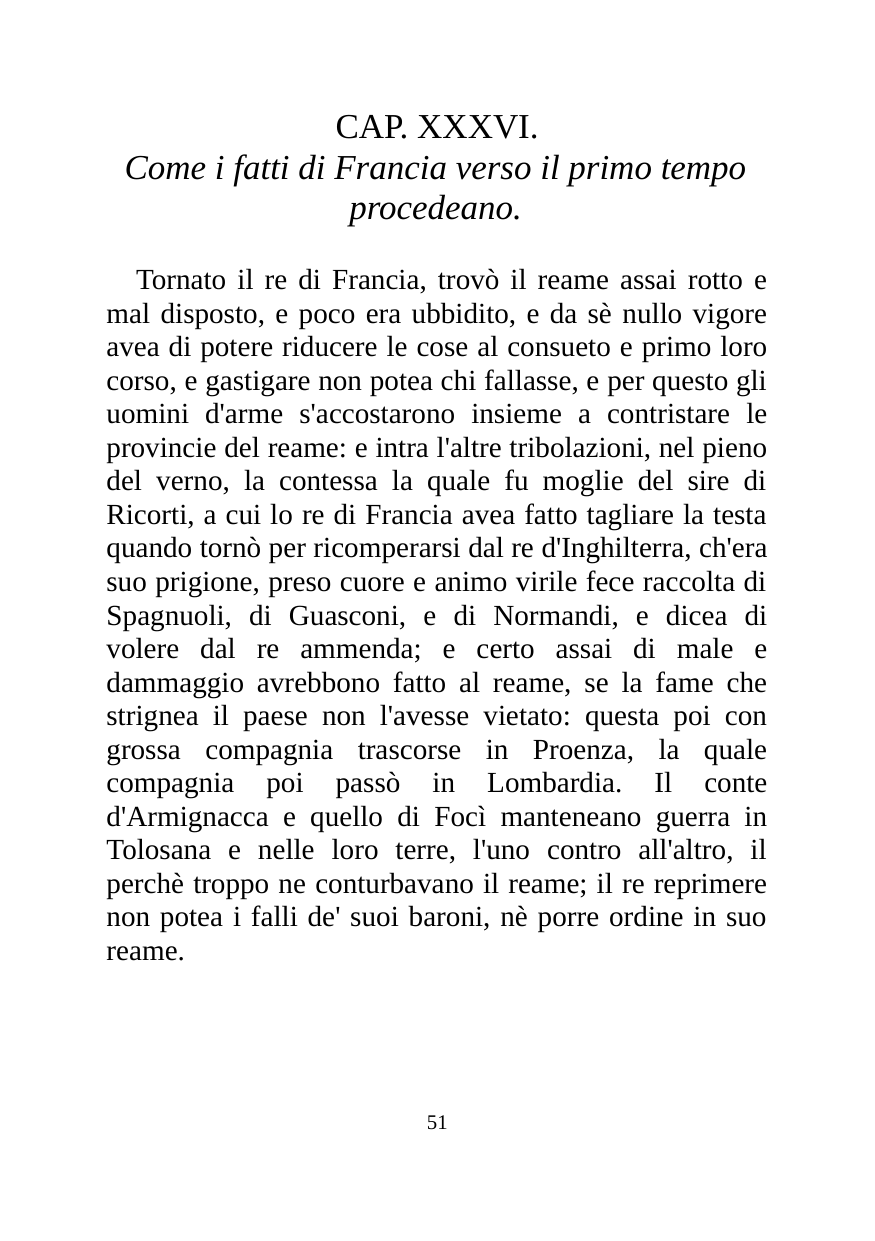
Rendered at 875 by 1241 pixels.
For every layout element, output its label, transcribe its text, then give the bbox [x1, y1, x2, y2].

subtitle CAP. XXXVI. Come i fatti di Francia verso il primo tempo procedeano. [106, 106, 768, 227]
text Tornato il re di Francia, trovò il reame assai rotto e mal disposto, e poco era ubbidito, e da sè nullo vigore avea di potere riducere le cose al consueto e primo loro corso, e gastigare non potea chi fallasse, e per questo gli uomini d'arme s'accostarono insieme a contristare le provincie del reame: e intra l'altre tribolazioni, nel pieno del verno, la contessa la quale fu moglie del sire di Ricorti, a cui lo re di Francia avea fatto tagliare la testa quando tornò per ricomperarsi dal re d'Inghilterra, ch'era suo prigione, preso cuore e animo virile fece raccolta di Spagnuoli, di Guasconi, e di Normandi, e dicea di volere dal re ammenda; e certo assai di male e dammaggio avrebbono fatto al reame, se la fame che strignea il paese non l'avesse vietato: questa poi con grossa compagnia trascorse in Proenza, la quale compagnia poi passò in Lombardia. Il conte d'Armignacca e quello di Focì manteneano guerra in Tolosana e nelle loro terre, l'uno contro all'altro, il perchè troppo ne conturbavano il reame; il re reprimere non potea i falli de' suoi baroni, nè porre ordine in suo reame. [106, 262, 768, 967]
